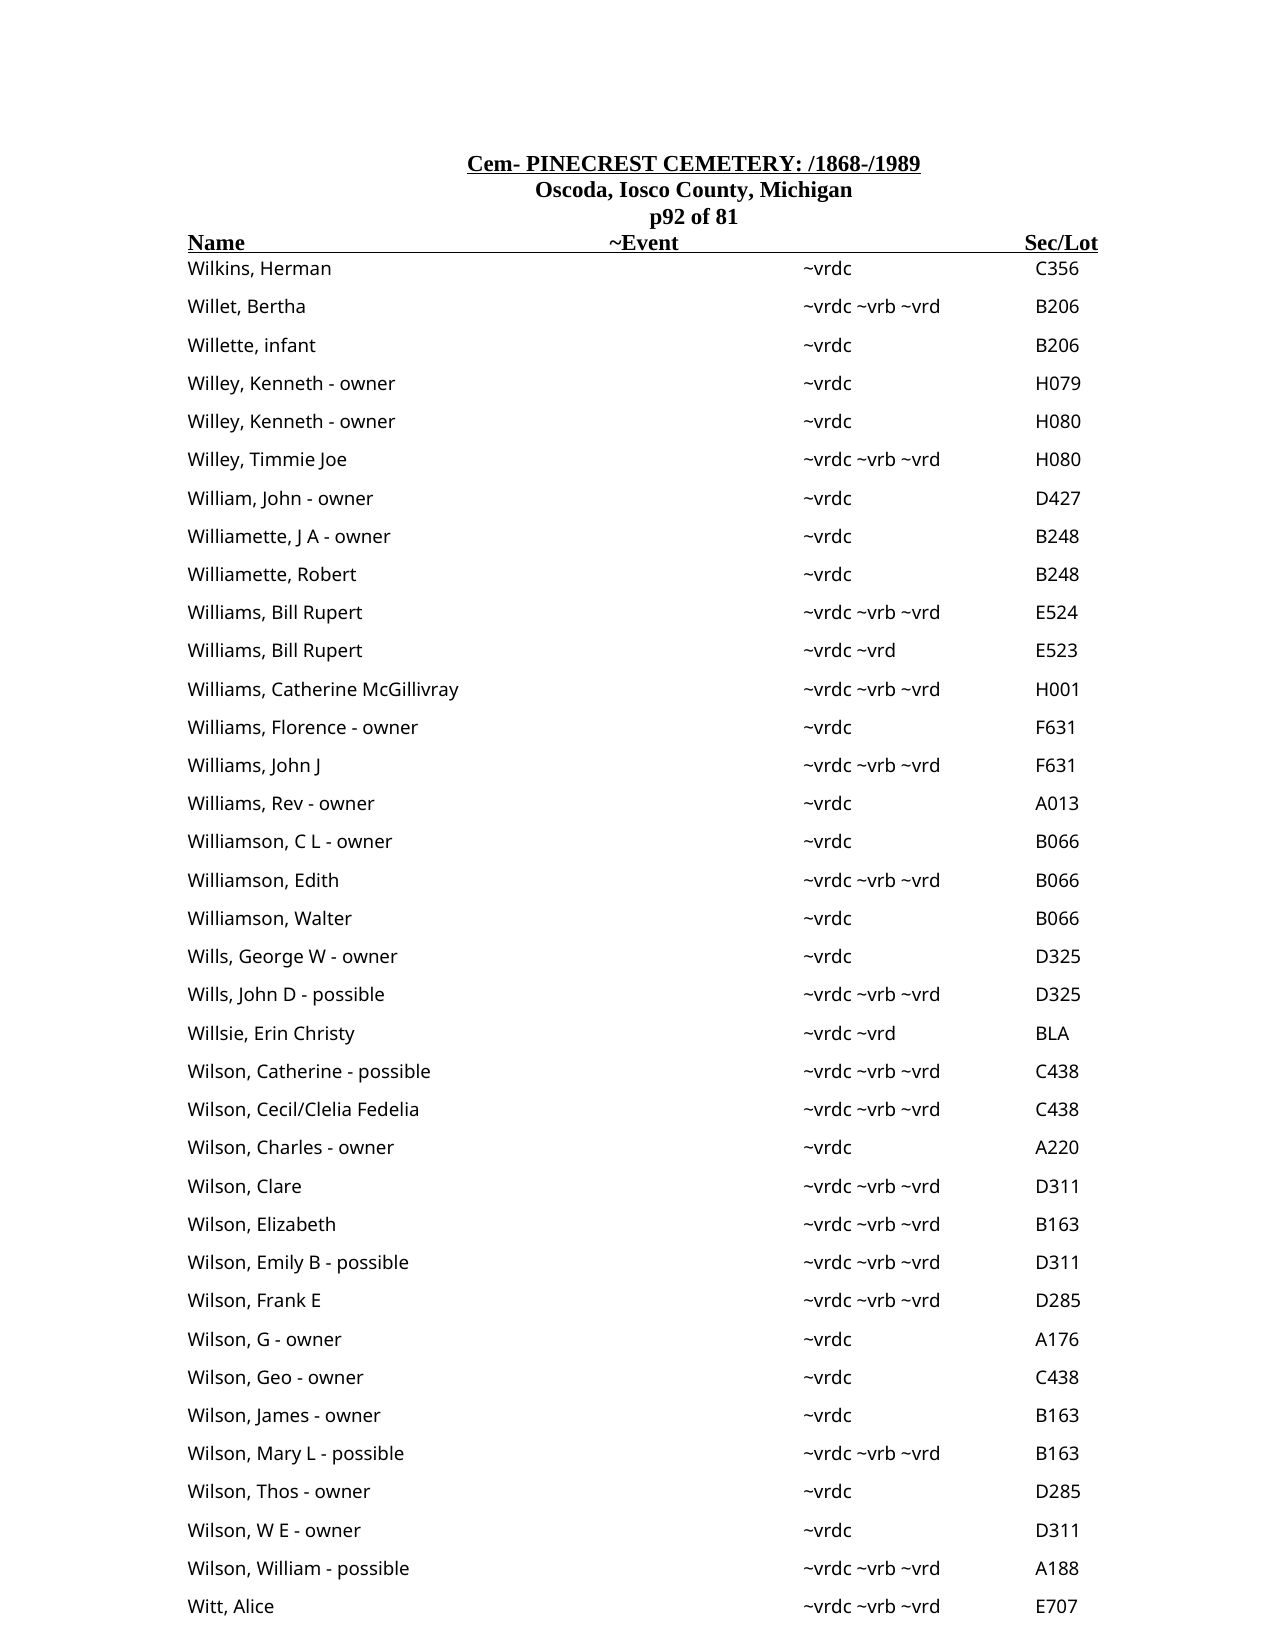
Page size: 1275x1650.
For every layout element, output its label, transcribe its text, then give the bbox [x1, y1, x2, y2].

text Wilson, Frank E ~vrdc ~vrb ~vrd D285 [187, 1288, 1200, 1313]
text Williams, John J ~vrdc ~vrb ~vrd F631 [187, 752, 1200, 778]
text Williams, Rev - owner ~vrdc A013 [187, 791, 1200, 816]
text Wilson, W E - owner ~vrdc D311 [187, 1517, 1200, 1542]
text Willey, Kenneth - owner ~vrdc H079 [187, 370, 1200, 396]
text Wilson, Emily B - possible ~vrdc ~vrb ~vrd D311 [187, 1249, 1200, 1275]
text Williamson, Walter ~vrdc B066 [187, 905, 1200, 931]
text William, John - owner ~vrdc D427 [187, 485, 1200, 510]
text Willey, Timmie Joe ~vrdc ~vrb ~vrd H080 [187, 447, 1200, 472]
text Willey, Kenneth - owner ~vrdc H080 [187, 408, 1200, 434]
text Wilson, William - possible ~vrdc ~vrb ~vrd A188 [187, 1555, 1200, 1581]
text Wilson, Mary L - possible ~vrdc ~vrb ~vrd B163 [187, 1441, 1200, 1466]
text Williamson, Edith ~vrdc ~vrb ~vrd B066 [187, 867, 1200, 893]
text Wilson, Geo - owner ~vrdc C438 [187, 1364, 1200, 1389]
text Williams, Florence - owner ~vrdc F631 [187, 714, 1200, 740]
text Wilson, Elizabeth ~vrdc ~vrb ~vrd B163 [187, 1211, 1200, 1237]
text Williams, Bill Rupert ~vrdc ~vrd E523 [187, 638, 1200, 663]
text Wilson, Thos - owner ~vrdc D285 [187, 1479, 1200, 1504]
text Williamette, J A - owner ~vrdc B248 [187, 523, 1200, 548]
text Wilkins, Herman ~vrdc C356 [187, 255, 1200, 281]
text Wilson, Catherine - possible ~vrdc ~vrb ~vrd C438 [187, 1058, 1200, 1084]
text Williamson, C L - owner ~vrdc B066 [187, 829, 1200, 854]
text Witt, Alice ~vrdc ~vrb ~vrd E707 [187, 1593, 1200, 1619]
text Williams, Catherine McGillivray ~vrdc ~vrb ~vrd H001 [187, 676, 1200, 701]
text Wills, John D - possible ~vrdc ~vrb ~vrd D325 [187, 982, 1200, 1007]
text Willsie, Erin Christy ~vrdc ~vrd BLA [187, 1020, 1200, 1046]
text Williams, Bill Rupert ~vrdc ~vrb ~vrd E524 [187, 599, 1200, 625]
text Wills, George W - owner ~vrdc D325 [187, 943, 1200, 969]
text Wilson, Clare ~vrdc ~vrb ~vrd D311 [187, 1173, 1200, 1198]
text Williamette, Robert ~vrdc B248 [187, 561, 1200, 587]
text Wilson, G - owner ~vrdc A176 [187, 1326, 1200, 1351]
text Wilson, Cecil/Clelia Fedelia ~vrdc ~vrb ~vrd C438 [187, 1096, 1200, 1122]
text Willette, infant ~vrdc B206 [187, 332, 1200, 357]
text Wilson, James - owner ~vrdc B163 [187, 1402, 1200, 1428]
text Wilson, Charles - owner ~vrdc A220 [187, 1135, 1200, 1160]
text Willet, Bertha ~vrdc ~vrb ~vrd B206 [187, 294, 1200, 319]
